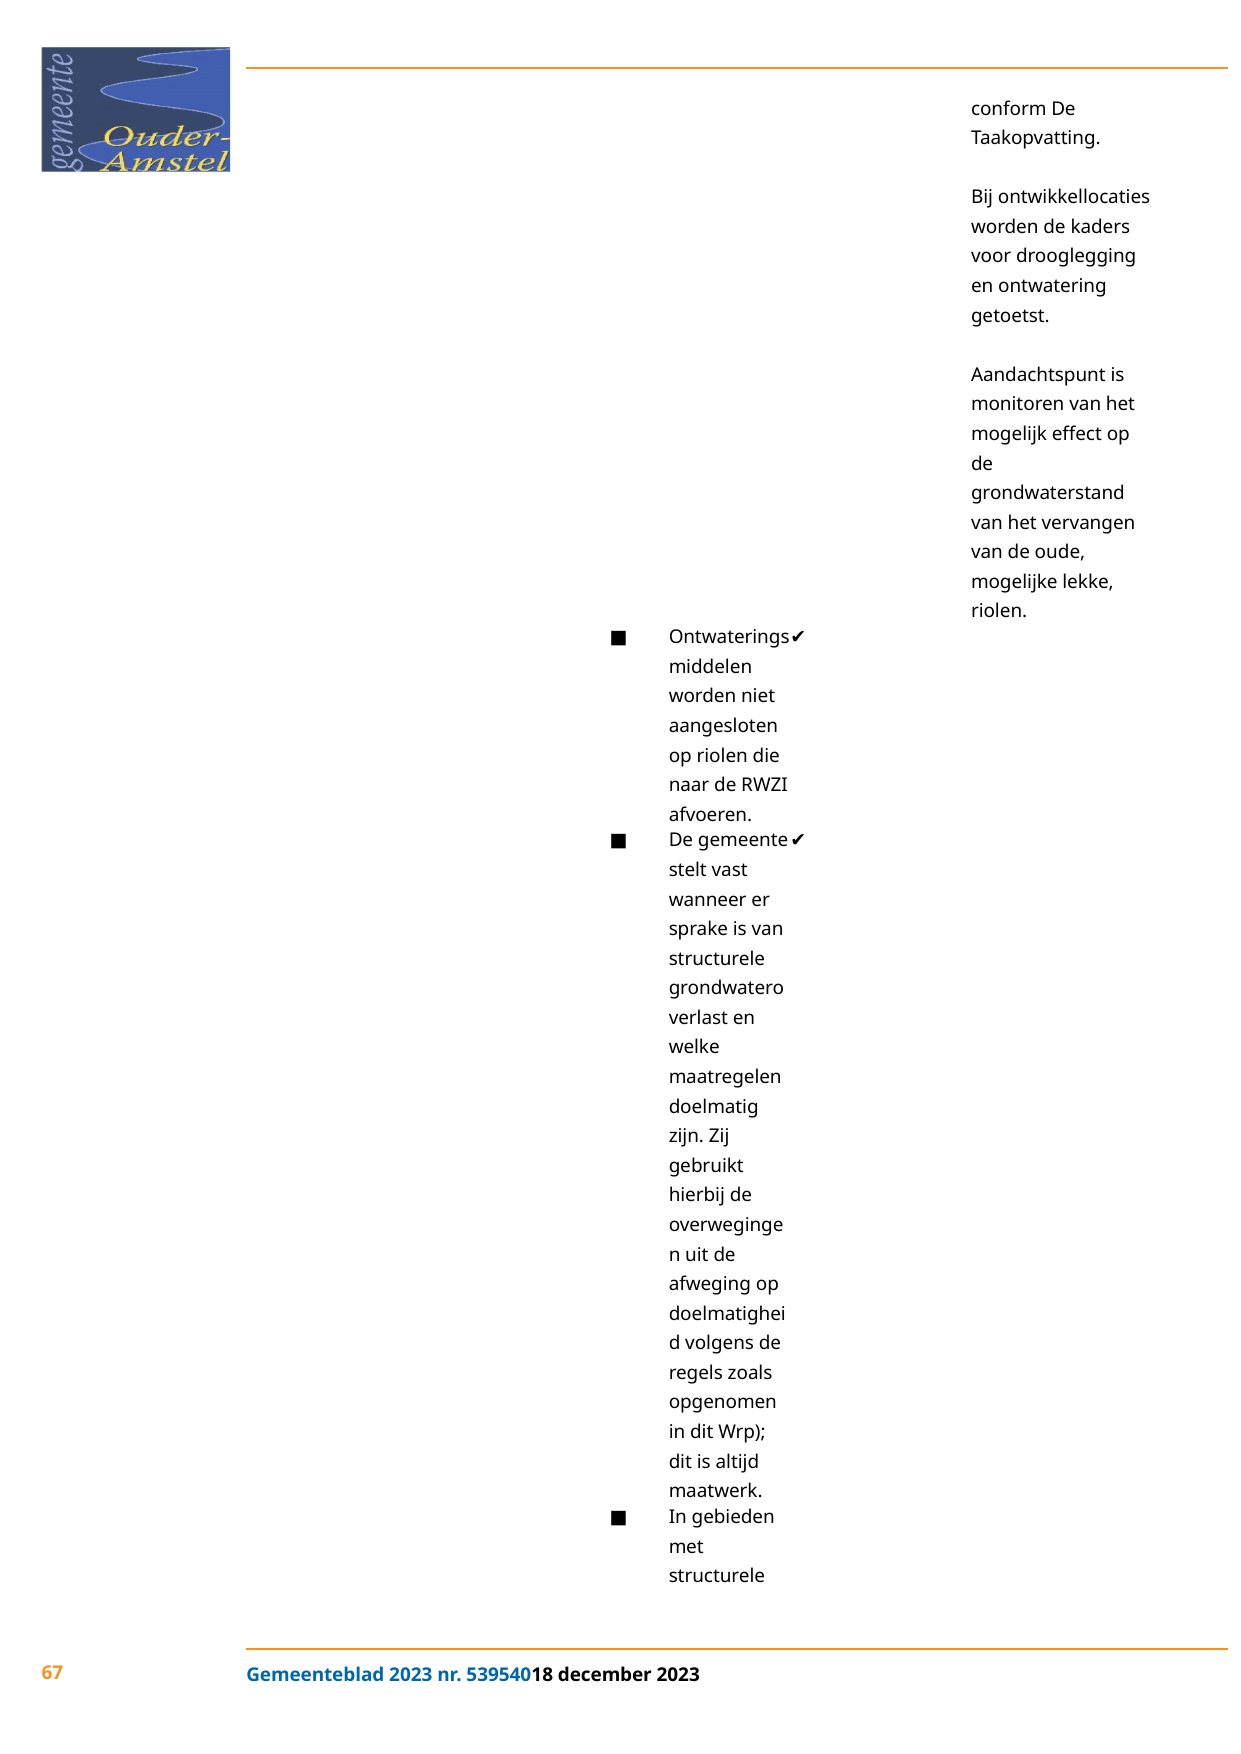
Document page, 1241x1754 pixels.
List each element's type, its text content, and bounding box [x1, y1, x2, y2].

table_cell [971, 624, 1152, 827]
table_cell [248, 624, 429, 827]
table_cell [609, 95, 790, 623]
table_cell [790, 95, 971, 623]
table_cell ✔ [790, 827, 971, 1503]
table_cell [971, 1503, 1152, 1588]
table_cell ✔ [790, 624, 971, 827]
table_cell [971, 827, 1152, 1503]
table_cell [248, 95, 429, 623]
table_cell [429, 624, 609, 827]
table_cell De gemeente stelt vast wanneer er sprake is van structurele grondwateroverlast en welke maatregelen doelmatig zijn. Zij gebruikt hierbij de overwegingen uit de afweging op doelmatigheid volgens de regels zoals opgenomen in dit Wrp); dit is altijd maatwerk. [609, 827, 790, 1503]
table_cell [429, 1503, 609, 1588]
table_cell [790, 1503, 971, 1588]
table_cell [248, 827, 429, 1503]
table_cell conform De Taakopvatting. Bij ontwikkellocaties worden de kaders voor drooglegging en ontwatering getoetst. Aandachtspunt is monitoren van het mogelijk effect op de grondwaterstand van het vervangen van de oude, mogelijke lekke, riolen. [971, 95, 1152, 623]
table_cell Ontwateringsmiddelen worden niet aangesloten op riolen die naar de RWZI afvoeren. [609, 624, 790, 827]
picture [41, 47, 231, 172]
table_cell [429, 95, 609, 623]
table_cell [248, 1503, 429, 1588]
table_cell [429, 827, 609, 1503]
table_cell In gebieden met structurele [609, 1503, 790, 1588]
